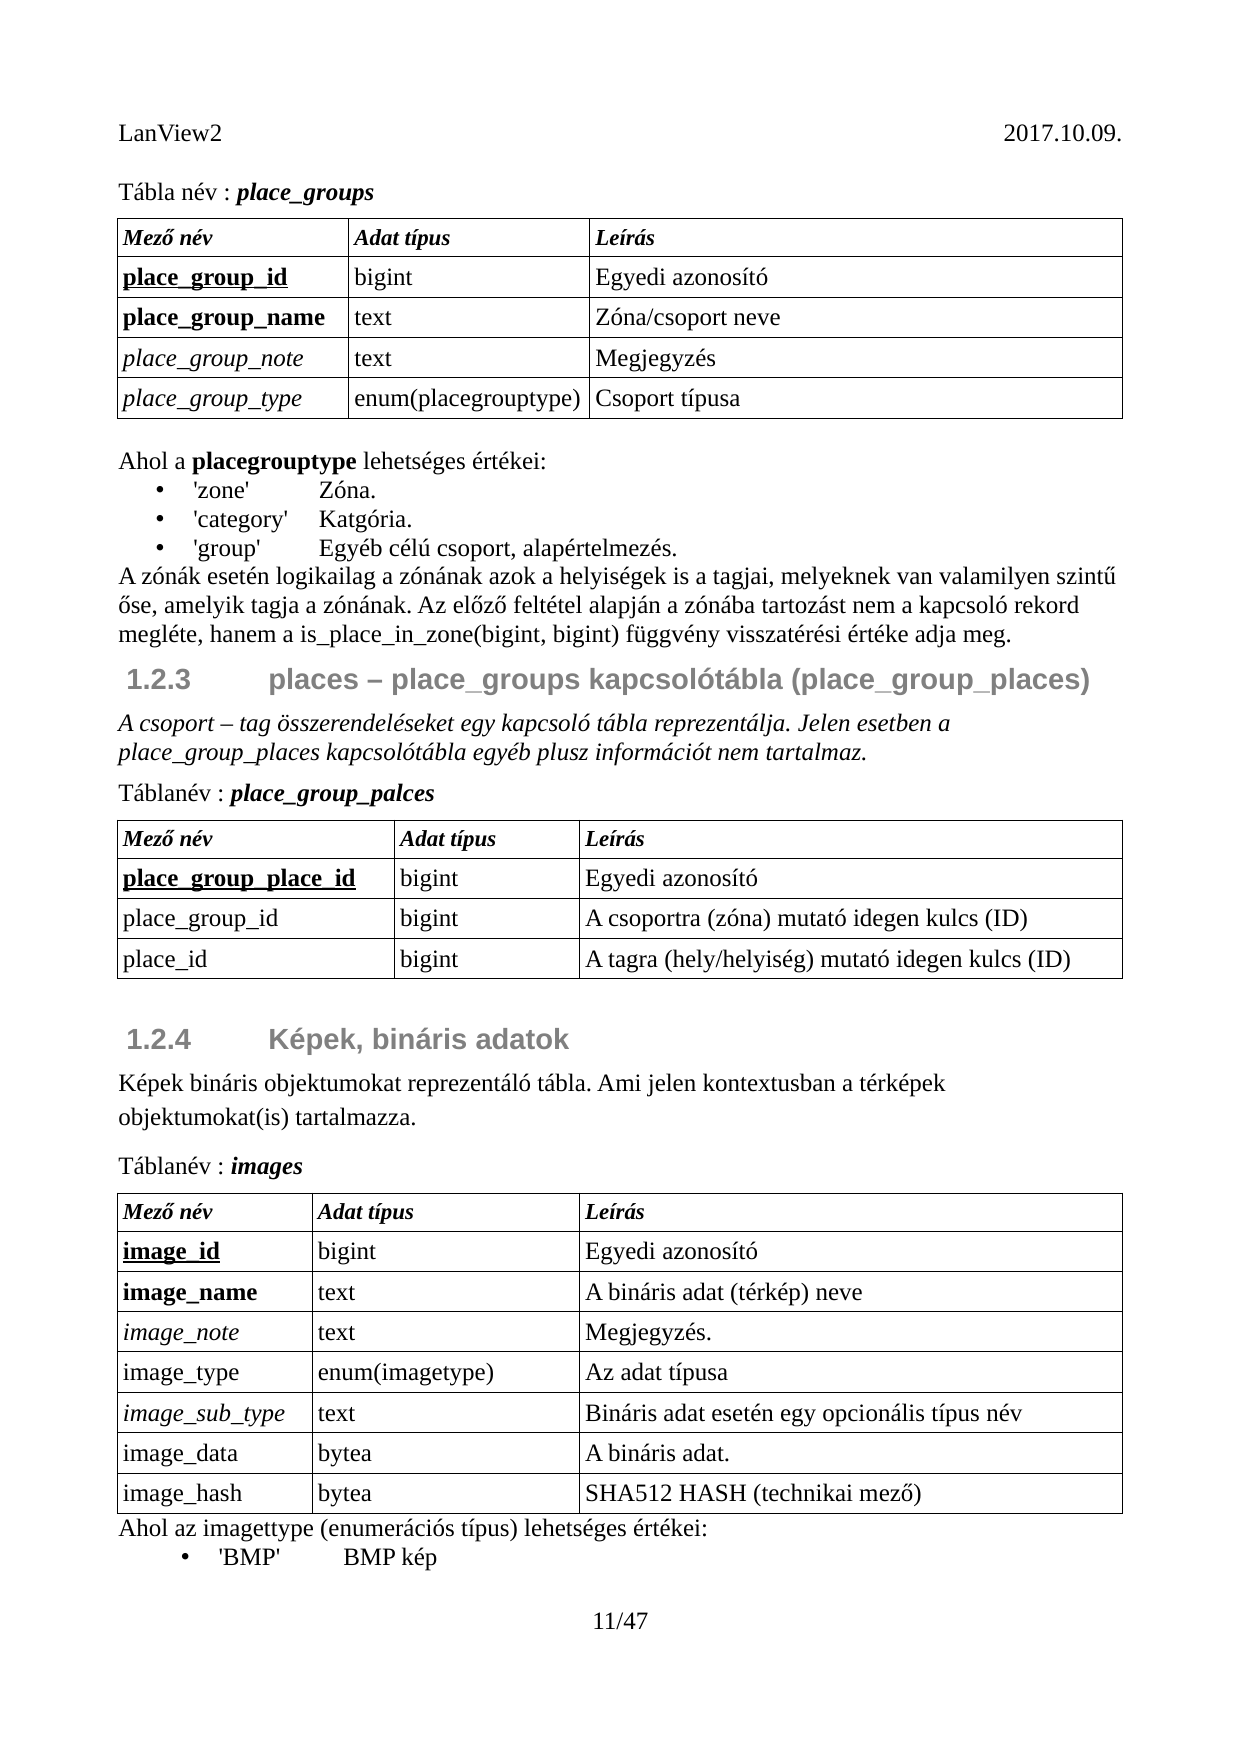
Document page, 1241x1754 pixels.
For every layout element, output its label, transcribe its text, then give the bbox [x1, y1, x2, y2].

table_cell place_group_type [118, 378, 348, 417]
table_cell bytea [313, 1433, 579, 1472]
table_cell bigint [395, 899, 579, 938]
list 'group' Egyéb célú csoport, alapértelmezés. [156, 533, 1122, 561]
list 'zone' Zóna. [156, 475, 1122, 504]
table_cell bigint [349, 257, 589, 297]
table_header Adat típus [313, 1194, 579, 1231]
table_cell Az adat típusa [580, 1352, 1122, 1392]
table_header Mező név [118, 821, 394, 857]
table_header Leírás [590, 219, 1122, 256]
table_header Adat típus [395, 821, 579, 857]
table_cell A bináris adat. [580, 1433, 1122, 1472]
text Táblanév : place_group_palces [118, 778, 1122, 807]
table_cell Csoport típusa [590, 378, 1122, 417]
table_cell Megjegyzés [590, 338, 1122, 377]
table_cell image_hash [118, 1474, 312, 1513]
table_cell text [349, 298, 589, 337]
table_cell Zóna/csoport neve [590, 298, 1122, 337]
table_cell Egyedi azonosító [580, 859, 1122, 898]
table_cell text [313, 1312, 579, 1351]
subtitle places – place_groups kapcsolótábla (place_group_places) [118, 662, 1122, 696]
table_cell bigint [395, 859, 579, 898]
table_cell enum(placegrouptype) [349, 378, 589, 417]
table_cell image_note [118, 1312, 312, 1351]
list 'category' Katgória. [156, 504, 1122, 533]
table_cell Bináris adat esetén egy opcionális típus név [580, 1393, 1122, 1432]
table_header Mező név [118, 1194, 312, 1231]
table_cell place_group_place_id [118, 859, 394, 898]
table_cell place_id [118, 939, 394, 978]
table_cell Megjegyzés. [580, 1312, 1122, 1351]
table_cell image_name [118, 1272, 312, 1311]
table_cell text [349, 338, 589, 377]
text A zónák esetén logikailag a zónának azok a helyiségek is a tagjai, melyeknek van valamilyen szintű őse, amelyik tagja a zónának. Az előző feltétel alapján a zónába tartozást nem a kapcsoló rekord megléte, hanem a is_place_in_zone(bigint, bigint) függvény visszatérési értéke adja meg. [118, 561, 1122, 648]
table_cell place_group_name [118, 298, 348, 337]
table_cell A tagra (hely/helyiség) mutató idegen kulcs (ID) [580, 939, 1122, 978]
table_cell image_data [118, 1433, 312, 1472]
table_cell Egyedi azonosító [580, 1232, 1122, 1271]
table_cell place_group_id [118, 899, 394, 938]
table_cell A csoportra (zóna) mutató idegen kulcs (ID) [580, 899, 1122, 938]
table_cell place_group_note [118, 338, 348, 377]
table_cell Egyedi azonosító [590, 257, 1122, 297]
list 'BMP' BMP kép [181, 1542, 1122, 1570]
text Tábla név : place_groups [118, 177, 1122, 206]
table_header Adat típus [349, 219, 589, 256]
subtitle Képek, bináris adatok [118, 1022, 1122, 1055]
table_cell image_type [118, 1352, 312, 1392]
table_cell text [313, 1272, 579, 1311]
table_cell bytea [313, 1474, 579, 1513]
table_header Mező név [118, 219, 348, 256]
text A csoport – tag összerendeléseket egy kapcsoló tábla reprezentálja. Jelen esetben a place_group_places kapcsolótábla egyéb plusz információt nem tartalmaz. [118, 708, 1122, 766]
text Ahol a placegrouptype lehetséges értékei: [118, 446, 1122, 475]
text Ahol az imagettype (enumerációs típus) lehetséges értékei: [118, 1514, 1122, 1542]
table_cell SHA512 HASH (technikai mező) [580, 1474, 1122, 1513]
table_header Leírás [580, 1194, 1122, 1231]
table_cell place_group_id [118, 257, 348, 297]
table_cell enum(imagetype) [313, 1352, 579, 1392]
table_cell A bináris adat (térkép) neve [580, 1272, 1122, 1311]
table_cell image_id [118, 1232, 312, 1271]
text Táblanév : images [118, 1151, 1122, 1180]
text Képek bináris objektumokat reprezentáló tábla. Ami jelen kontextusban a térképek objektumokat(is) tartalmazza. [118, 1068, 1122, 1131]
table_cell text [313, 1393, 579, 1432]
table_cell bigint [395, 939, 579, 978]
table_cell bigint [313, 1232, 579, 1271]
table_cell image_sub_type [118, 1393, 312, 1432]
table_header Leírás [580, 821, 1122, 857]
